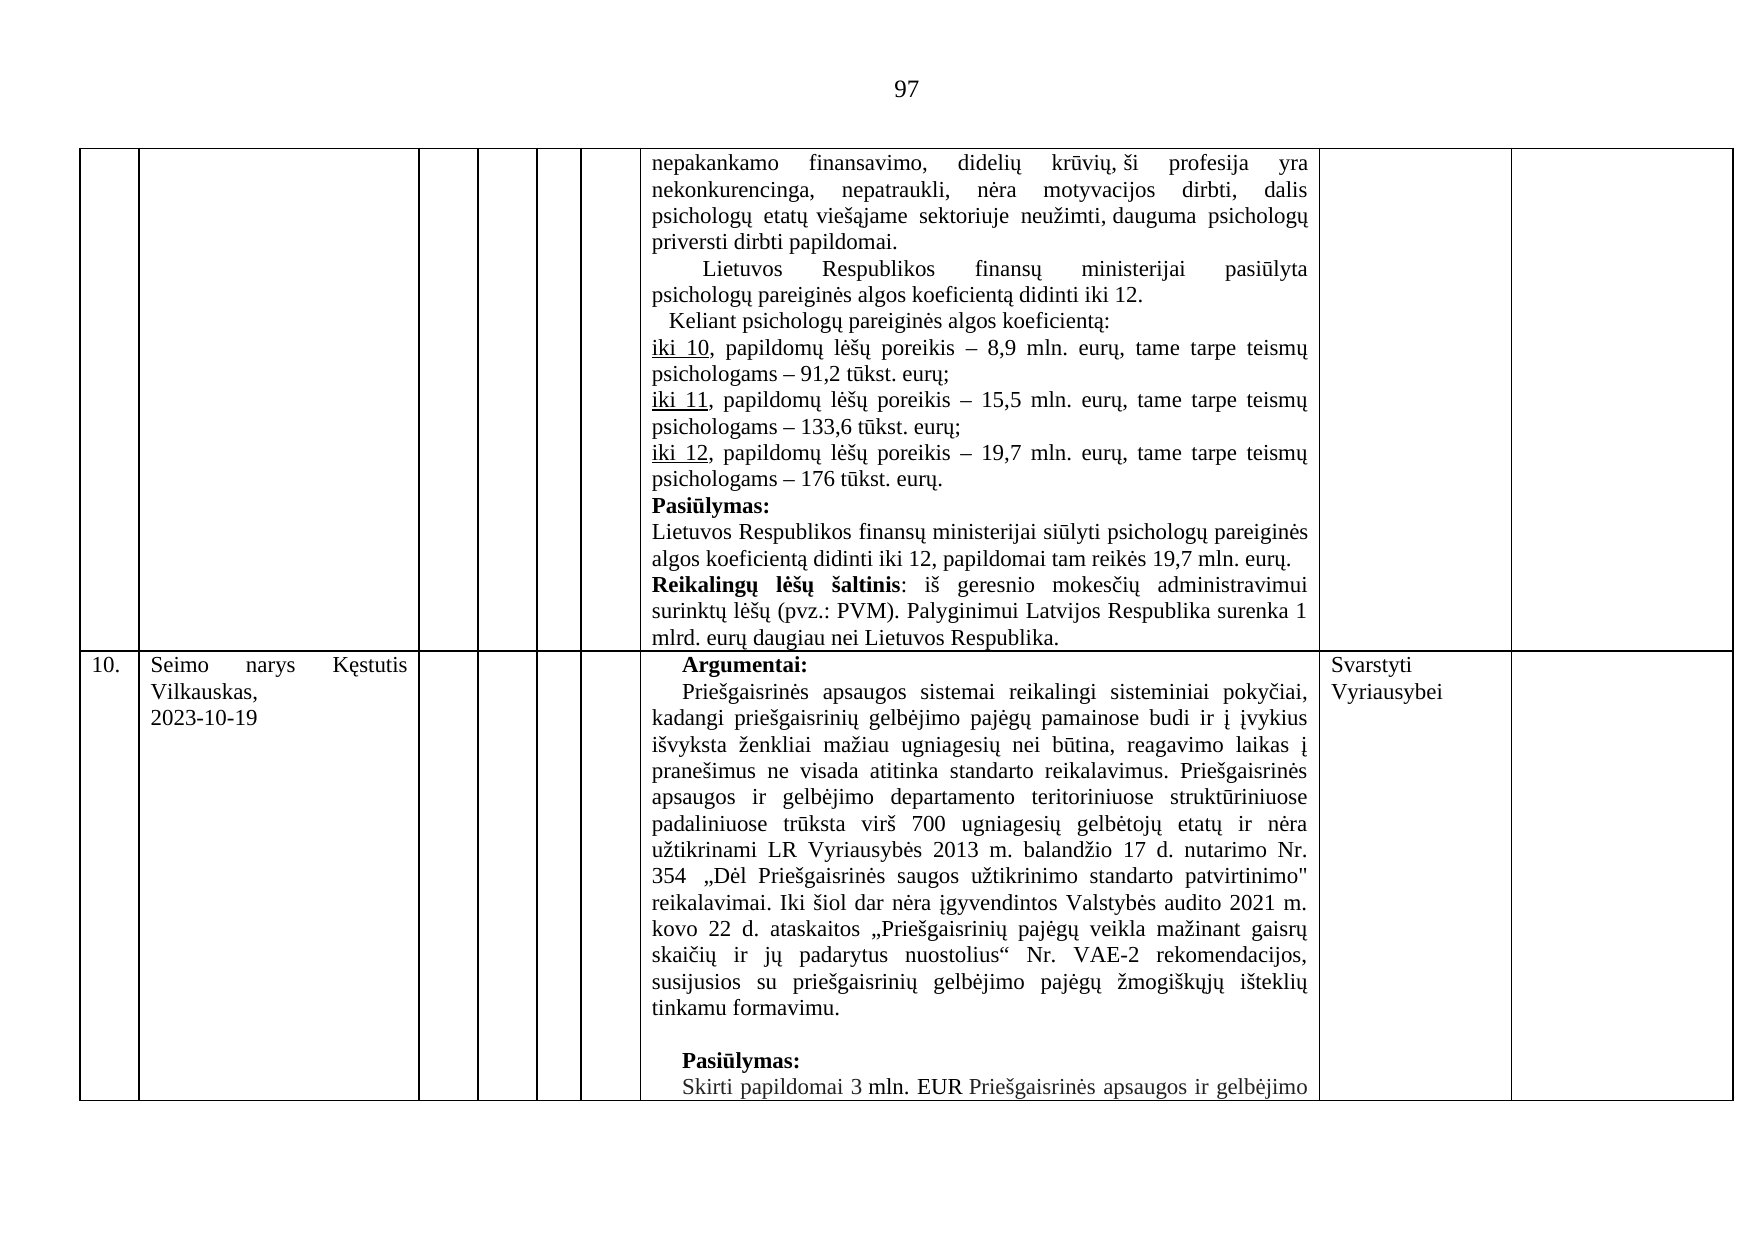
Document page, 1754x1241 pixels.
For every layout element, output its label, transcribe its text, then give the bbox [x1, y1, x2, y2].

table_cell [479, 652, 536, 1099]
table_cell [420, 652, 477, 1099]
table_cell [140, 149, 418, 650]
table_cell [538, 149, 580, 650]
table_cell [81, 149, 138, 650]
table_cell [538, 652, 580, 1099]
table_cell nepakankamo finansavimo, didelių krūvių, ši profesija yra nekonkurencinga, nepatraukli, nėra motyvacijos dirbti, dalis psichologų etatų viešąjame sektoriuje neužimti, dauguma psichologų priversti dirbti papildomai. Lietuvos Respublikos finansų ministerijai pasiūlyta psichologų pareiginės algos koeficientą didinti iki 12. Keliant psichologų pareiginės algos koeficientą: iki 10, papildomų lėšų poreikis – 8,9 mln. eurų, tame tarpe teismų psichologams – 91,2 tūkst. eurų; iki 11, papildomų lėšų poreikis – 15,5 mln. eurų, tame tarpe teismų psichologams – 133,6 tūkst. eurų; iki 12, papildomų lėšų poreikis – 19,7 mln. eurų, tame tarpe teismų psichologams – 176 tūkst. eurų. Pasiūlymas: Lietuvos Respublikos finansų ministerijai siūlyti psichologų pareiginės algos koeficientą didinti iki 12, papildomai tam reikės 19,7 mln. eurų. Reikalingų lėšų šaltinis: iš geresnio mokesčių administravimui surinktų lėšų (pvz.: PVM). Palyginimui Latvijos Respublika surenka 1 mlrd. eurų daugiau nei Lietuvos Respublika. [641, 149, 1319, 650]
table_cell [420, 149, 477, 650]
table_cell [582, 149, 640, 650]
table_cell [1512, 149, 1732, 650]
table_cell [479, 149, 536, 650]
table_cell Svarstyti Vyriausybei [1320, 652, 1511, 1099]
table_cell [1320, 149, 1511, 650]
table_cell [1512, 652, 1732, 1099]
table_cell Seimo narys Kęstutis Vilkauskas, 2023-10-19 [140, 652, 418, 1099]
table_cell [582, 652, 640, 1099]
table_cell Argumentai: Priešgaisrinės apsaugos sistemai reikalingi sisteminiai pokyčiai, kadangi priešgaisrinių gelbėjimo pajėgų pamainose budi ir į įvykius išvyksta ženkliai mažiau ugniagesių nei būtina, reagavimo laikas į pranešimus ne visada atitinka standarto reikalavimus. Priešgaisrinės apsaugos ir gelbėjimo departamento teritoriniuose struktūriniuose padaliniuose trūksta virš 700 ugniagesių gelbėtojų etatų ir nėra užtikrinami LR Vyriausybės 2013 m. balandžio 17 d. nutarimo Nr. 354 „Dėl Priešgaisrinės saugos užtikrinimo standarto patvirtinimo" reikalavimai. Iki šiol dar nėra įgyvendintos Valstybės audito 2021 m. kovo 22 d. ataskaitos „Priešgaisrinių pajėgų veikla mažinant gaisrų skaičių ir jų padarytus nuostolius“ Nr. VAE-2 rekomendacijos, susijusios su priešgaisrinių gelbėjimo pajėgų žmogiškųjų išteklių tinkamu formavimu. Pasiūlymas: Skirti papildomai 3 mln. EUR Priešgaisrinės apsaugos ir gelbėjimo [641, 652, 1319, 1099]
table_cell 10. [81, 652, 138, 1099]
